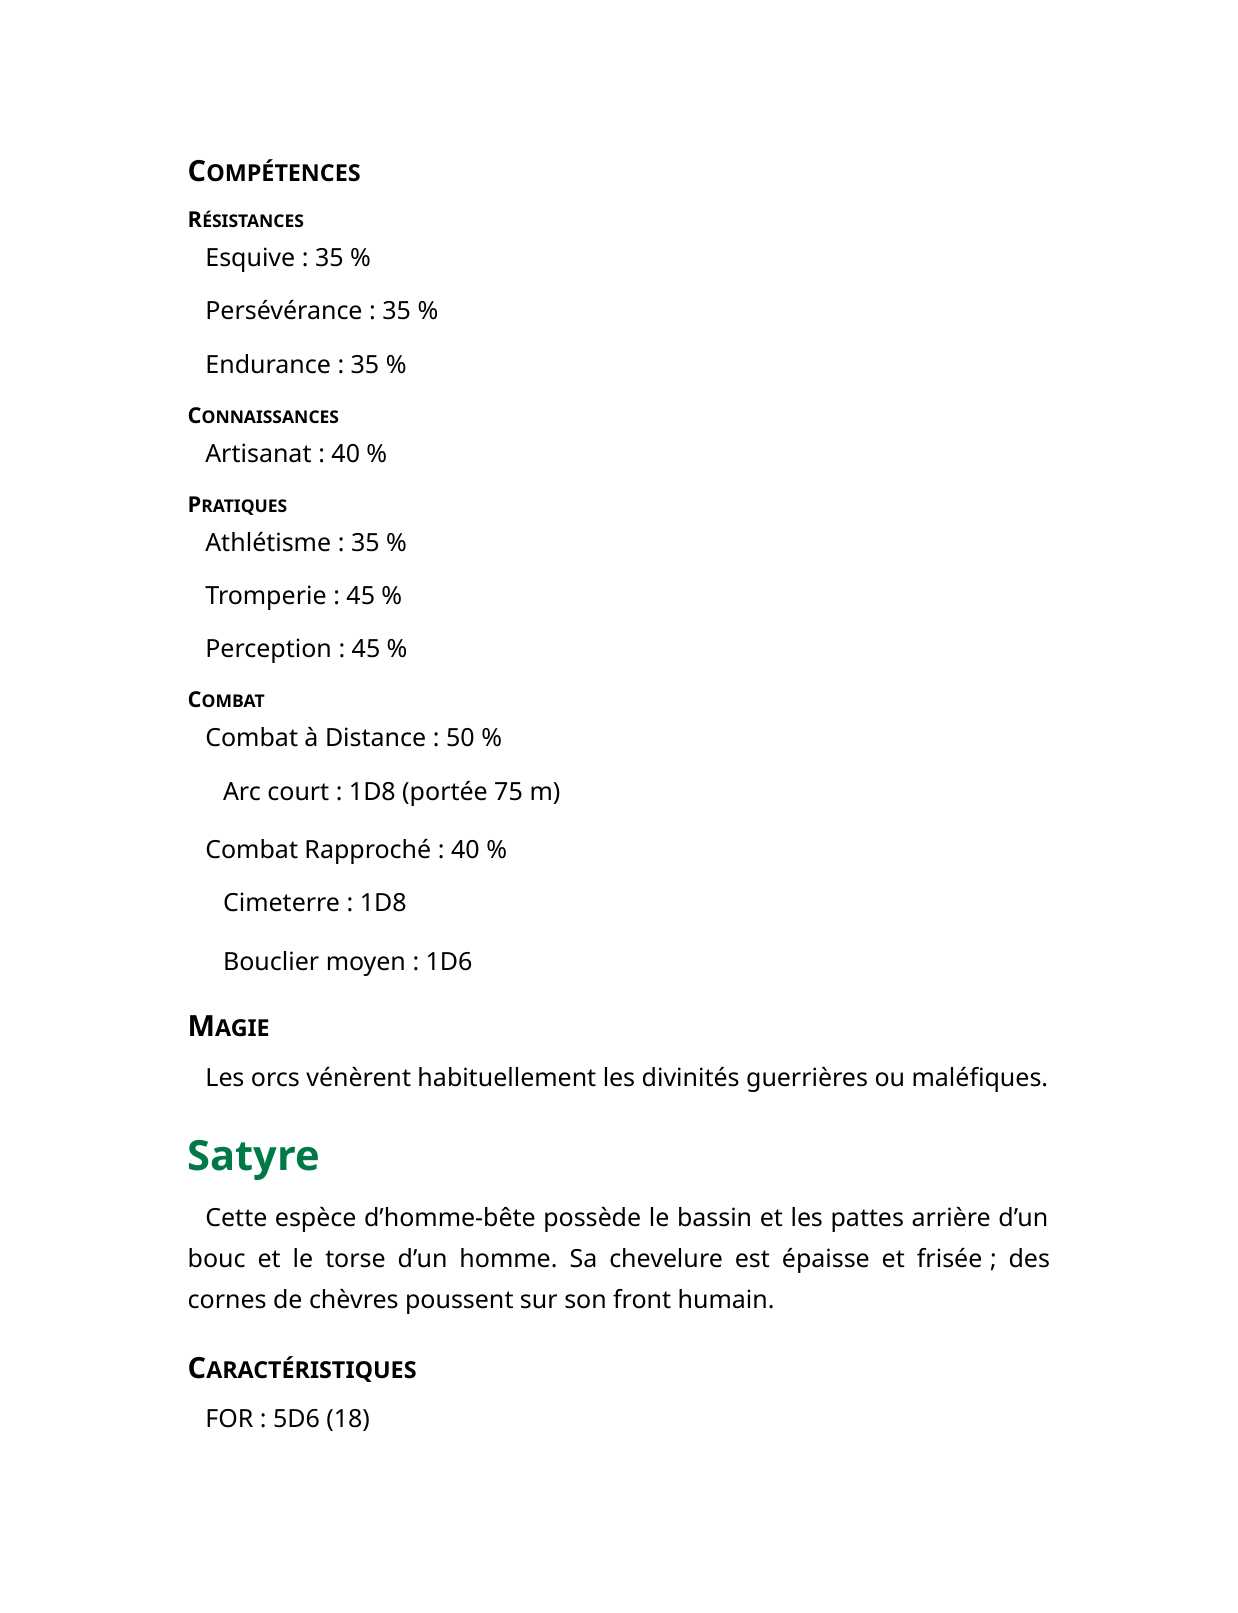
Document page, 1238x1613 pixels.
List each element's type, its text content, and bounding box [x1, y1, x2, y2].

text Combat Rapproché : 40 % [187, 832, 1050, 866]
text Endurance : 35 % [187, 346, 1050, 380]
text Connaissances [187, 399, 1050, 429]
text Les orcs vénèrent habituellement les divinités guerrières ou maléfiques. [187, 1059, 1050, 1093]
text Caractéristiques [187, 1347, 1050, 1387]
list Cimeterre : 1D8 [223, 885, 1050, 919]
text Satyre [187, 1125, 1050, 1182]
text FOR : 5D6 (18) [187, 1401, 1050, 1435]
text Combat à Distance : 50 % [187, 720, 1050, 754]
text Athlétisme : 35 % [187, 524, 1050, 558]
list Bouclier moyen : 1D6 [223, 943, 1050, 977]
text Perception : 45 % [187, 631, 1050, 665]
text Esquive : 35 % [187, 239, 1050, 274]
text Résistances [187, 204, 1050, 234]
text Pratiques [187, 489, 1050, 518]
text Combat [187, 684, 1050, 714]
text Magie [187, 1006, 1050, 1045]
text Cette espèce d’homme-bête possède le bassin et les pattes arrière d’un bouc et le torse d’un homme. Sa chevelure est épaisse et frisée ; des cornes de chèvres poussent sur son front humain. [187, 1200, 1050, 1315]
text Tromperie : 45 % [187, 578, 1050, 612]
text Persévérance : 35 % [187, 293, 1050, 327]
text Compétences [187, 150, 1050, 190]
list Arc court : 1D8 (portée 75 m) [223, 773, 1050, 807]
text Artisanat : 40 % [187, 435, 1050, 469]
